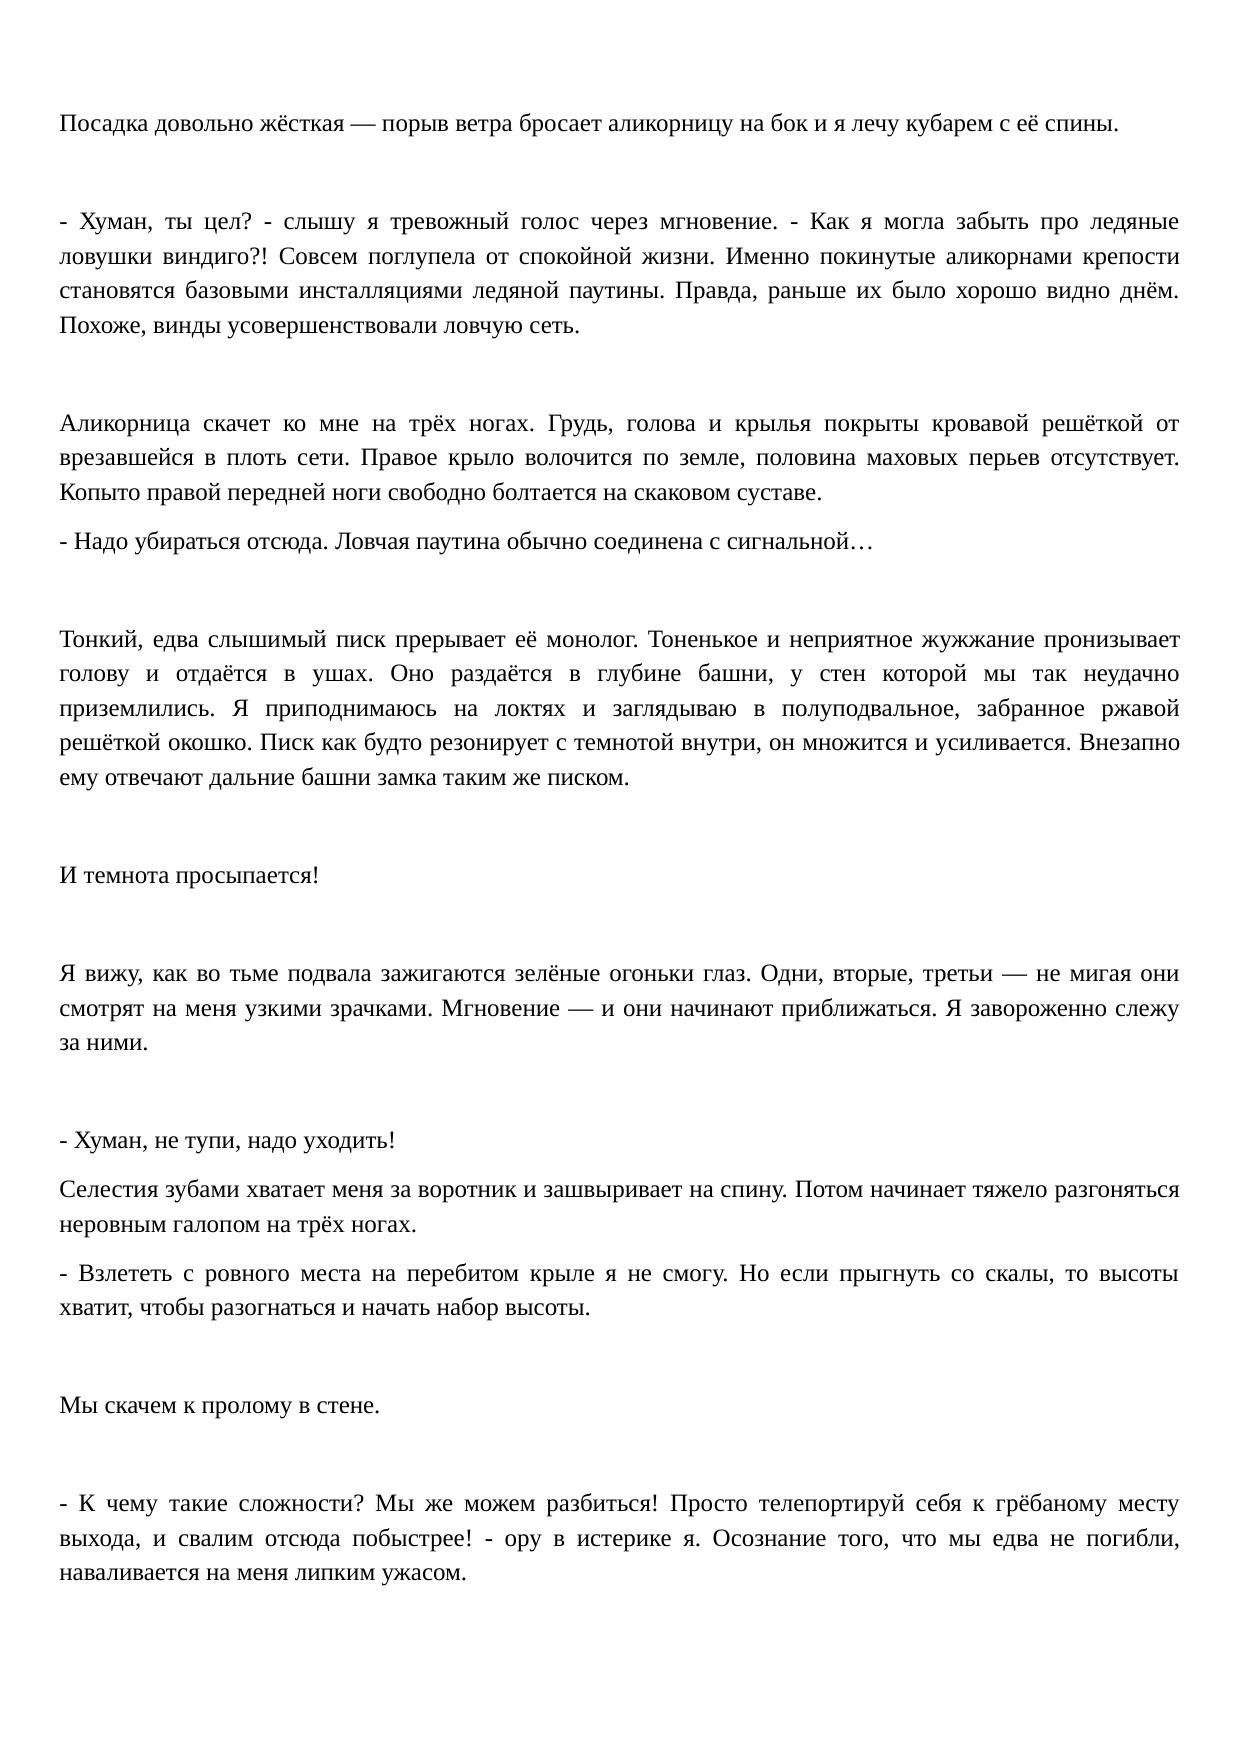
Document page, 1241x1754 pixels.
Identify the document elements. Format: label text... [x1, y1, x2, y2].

text Аликорница скачет ко мне на трёх ногах. Грудь, голова и крылья покрыты кровавой решёткой от врезавшейся в плоть сети. Правое крыло волочится по земле, половина маховых перьев отсутствует. Копыто правой передней ноги свободно болтается на скаковом суставе. [59, 408, 1181, 506]
text И темнота просыпается! [59, 860, 1181, 889]
text - К чему такие сложности? Мы же можем разбиться! Просто телепортируй себя к грёбаному месту выхода, и свалим отсюда побыстрее! - ору в истерике я. Осознание того, что мы едва не погибли, наваливается на меня липким ужасом. [59, 1488, 1181, 1586]
text - Хуман, не тупи, надо уходить! [59, 1125, 1181, 1154]
text Я вижу, как во тьме подвала зажигаются зелёные огоньки глаз. Одни, вторые, третьи — не мигая они смотрят на меня узкими зрачками. Мгновение — и они начинают приближаться. Я завороженно слежу за ними. [59, 958, 1181, 1056]
text - Взлететь с ровного места на перебитом крыле я не смогу. Но если прыгнуть со скалы, то высоты хватит, чтобы разогнаться и начать набор высоты. [59, 1258, 1181, 1321]
text Мы скачем к пролому в стене. [59, 1390, 1181, 1419]
text - Надо убираться отсюда. Ловчая паутина обычно соединена с сигнальной… [59, 526, 1181, 554]
text Посадка довольно жёсткая — порыв ветра бросает аликорницу на бок и я лечу кубарем с её спины. [59, 108, 1181, 137]
text Селестия зубами хватает меня за воротник и зашвыривает на спину. Потом начинает тяжело разгоняться неровным галопом на трёх ногах. [59, 1174, 1181, 1237]
text - Хуман, ты цел? - слышу я тревожный голос через мгновение. - Как я могла забыть про ледяные ловушки виндиго?! Совсем поглупела от спокойной жизни. Именно покинутые аликорнами крепости становятся базовыми инсталляциями ледяной паутины. Правда, раньше их было хорошо видно днём. Похоже, винды усовершенствовали ловчую сеть. [59, 206, 1181, 338]
text Тонкий, едва слышимый писк прерывает её монолог. Тоненькое и неприятное жужжание пронизывает голову и отдаётся в ушах. Оно раздаётся в глубине башни, у стен которой мы так неудачно приземлились. Я приподнимаюсь на локтях и заглядываю в полуподвальное, забранное ржавой решёткой окошко. Писк как будто резонирует с темнотой внутри, он множится и усиливается. Внезапно ему отвечают дальние башни замка таким же писком. [59, 624, 1181, 791]
